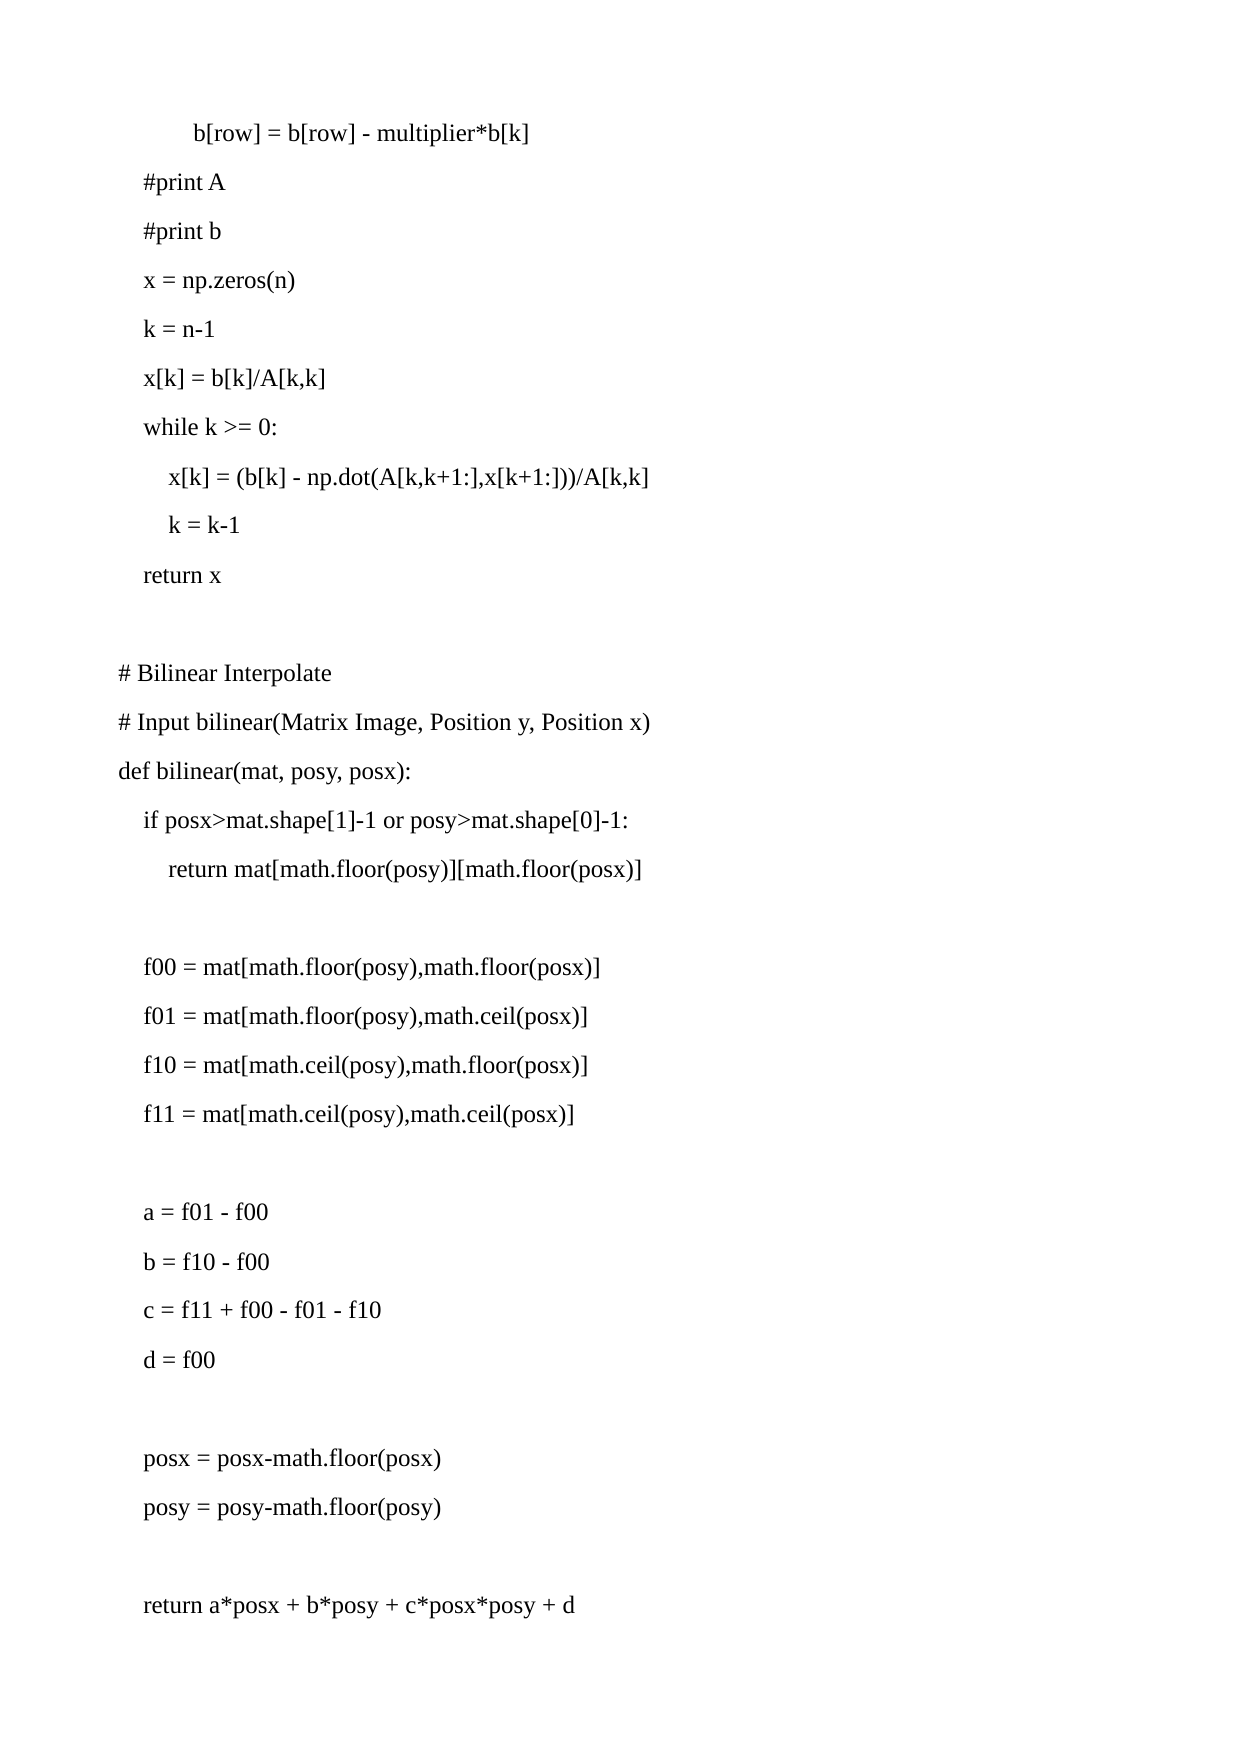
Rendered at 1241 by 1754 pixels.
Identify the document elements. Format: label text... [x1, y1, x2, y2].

text posx = posx-math.floor(posx) [118, 1443, 1122, 1472]
text # Input bilinear(Matrix Image, Position y, Position x) [118, 707, 1122, 736]
text c = f11 + f00 - f01 - f10 [118, 1296, 1122, 1324]
text f11 = mat[math.ceil(posy),math.ceil(posx)] [118, 1099, 1122, 1128]
text x = np.zeros(n) [118, 265, 1122, 294]
text return x [118, 560, 1122, 588]
text x[k] = (b[k] - np.dot(A[k,k+1:],x[k+1:]))/A[k,k] [118, 462, 1122, 490]
text k = n-1 [118, 314, 1122, 343]
text b[row] = b[row] - multiplier*b[k] [118, 118, 1122, 147]
text if posx>mat.shape[1]-1 or posy>mat.shape[0]-1: [118, 805, 1122, 834]
text f01 = mat[math.floor(posy),math.ceil(posx)] [118, 1001, 1122, 1030]
text d = f00 [118, 1345, 1122, 1373]
text return mat[math.floor(posy)][math.floor(posx)] [118, 854, 1122, 883]
text f00 = mat[math.floor(posy),math.floor(posx)] [118, 952, 1122, 981]
text k = k-1 [118, 511, 1122, 539]
text b = f10 - f00 [118, 1247, 1122, 1275]
text #print A [118, 167, 1122, 196]
text a = f01 - f00 [118, 1197, 1122, 1226]
text # Bilinear Interpolate [118, 658, 1122, 687]
text def bilinear(mat, posy, posx): [118, 756, 1122, 785]
text x[k] = b[k]/A[k,k] [118, 363, 1122, 392]
text while k >= 0: [118, 412, 1122, 441]
text posy = posy-math.floor(posy) [118, 1492, 1122, 1521]
text f10 = mat[math.ceil(posy),math.floor(posx)] [118, 1050, 1122, 1079]
text #print b [118, 216, 1122, 245]
text return a*posx + b*posy + c*posx*posy + d [118, 1590, 1122, 1619]
